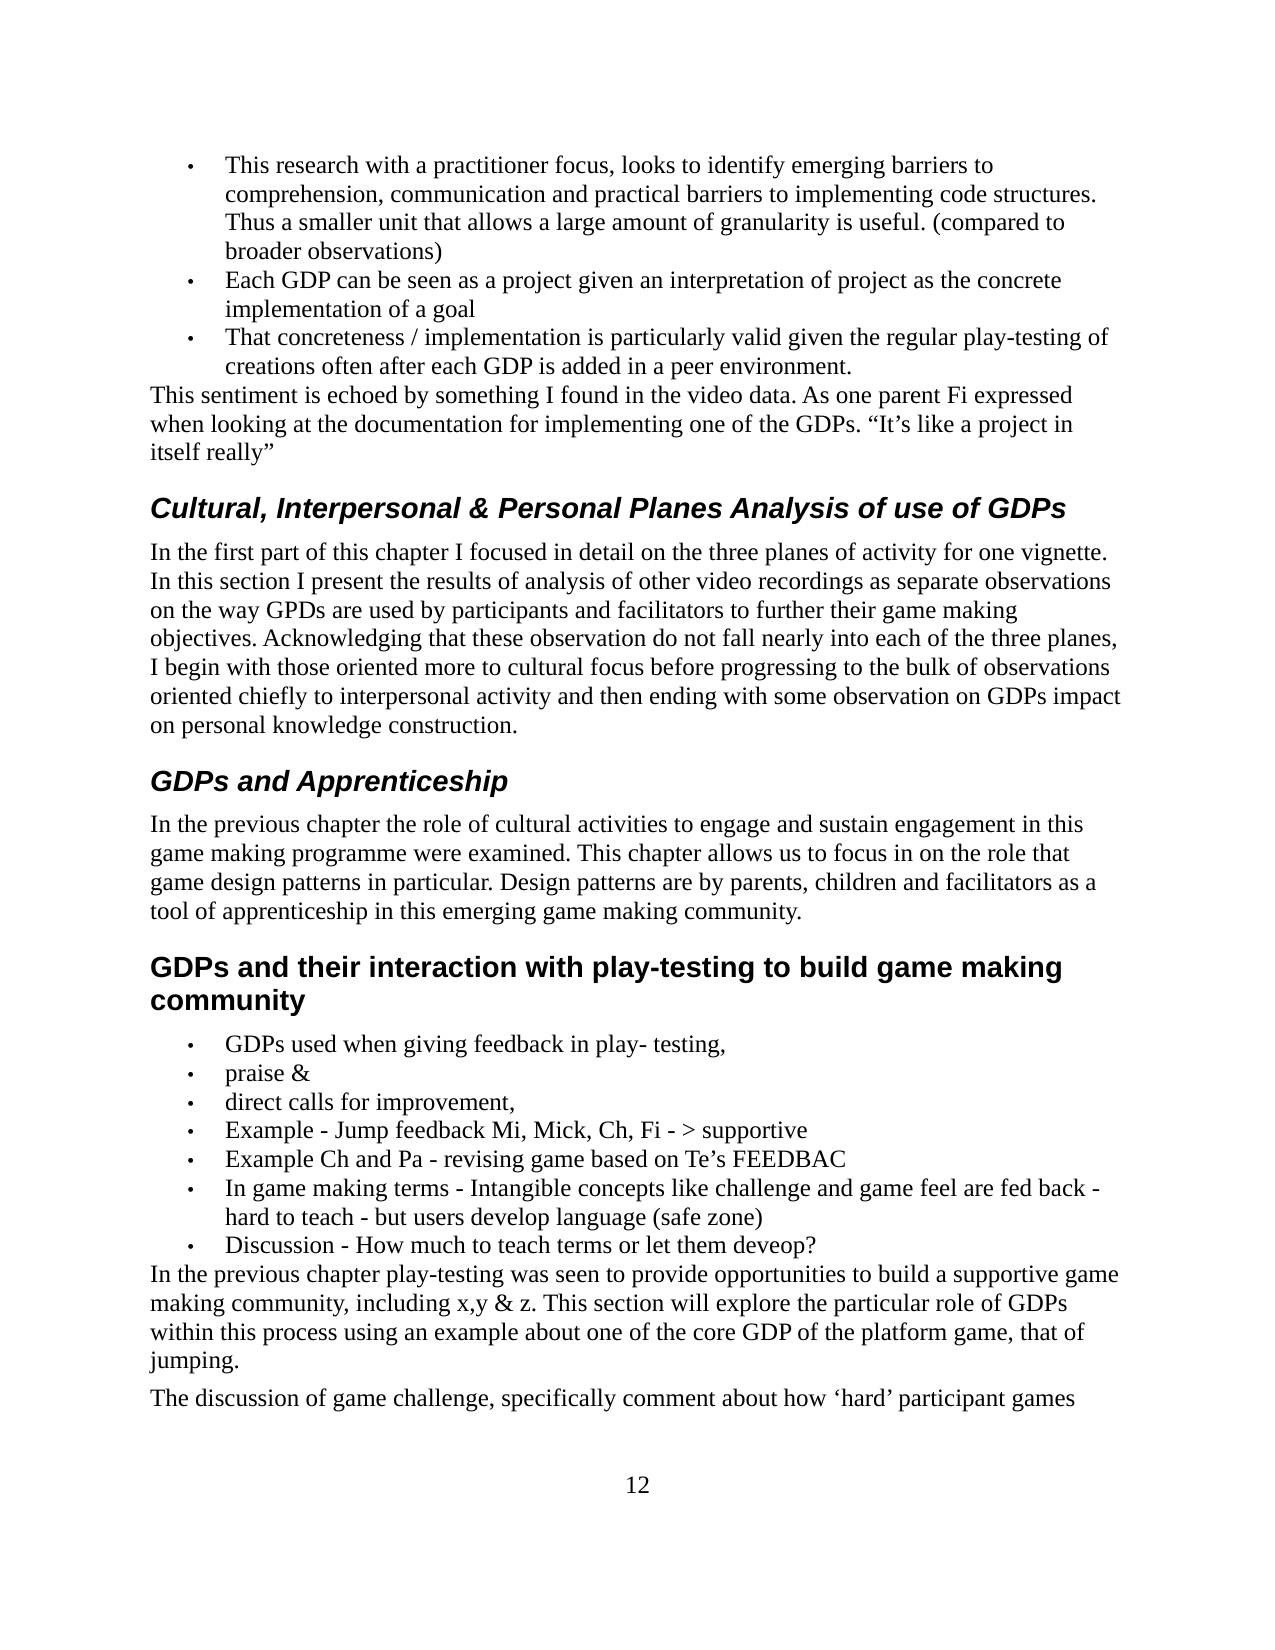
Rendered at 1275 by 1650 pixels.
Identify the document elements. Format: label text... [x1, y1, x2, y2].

subtitle GDPs and Apprenticeship [150, 763, 1125, 797]
text In the previous chapter the role of cultural activities to engage and sustain engagement in this game making programme were examined. This chapter allows us to focus in on the role that game design patterns in particular. Design patterns are by parents, children and facilitators as a tool of apprenticeship in this emerging game making community. [150, 809, 1125, 924]
text This sentiment is echoed by something I found in the video data. As one parent Fi expressed when looking at the documentation for implementing one of the GDPs. “It’s like a project in itself really” [150, 380, 1125, 466]
list That concreteness / implementation is particularly valid given the regular play-testing of creations often after each GDP is added in a peer environment. [187, 322, 1125, 380]
list praise & [187, 1058, 1125, 1087]
list GDPs used when giving feedback in play- testing, [187, 1029, 1125, 1058]
subtitle GDPs and their interaction with play-testing to build game making community [150, 949, 1125, 1017]
list Example Ch and Pa - revising game based on Te’s FEEDBAC [187, 1144, 1125, 1173]
text The discussion of game challenge, specifically comment about how ‘hard’ participant games [150, 1383, 1125, 1412]
list In game making terms - Intangible concepts like challenge and game feel are fed back - hard to teach - but users develop language (safe zone) [187, 1173, 1125, 1230]
list direct calls for improvement, [187, 1087, 1125, 1115]
text In the previous chapter play-testing was seen to provide opportunities to build a supportive game making community, including x,y & z. This section will explore the particular role of GDPs within this process using an example about one of the core GDP of the platform game, that of jumping. [150, 1259, 1125, 1374]
list This research with a practitioner focus, looks to identify emerging barriers to comprehension, communication and practical barriers to implementing code structures. Thus a smaller unit that allows a large amount of granularity is useful. (compared to broader observations) [187, 150, 1125, 265]
text In the first part of this chapter I focused in detail on the three planes of activity for one vignette. In this section I present the results of analysis of other video recordings as separate observations on the way GPDs are used by participants and facilitators to further their game making objectives. Acknowledging that these observation do not fall nearly into each of the three planes, I begin with those oriented more to cultural focus before progressing to the bulk of observations oriented chiefly to interpersonal activity and then ending with some observation on GDPs impact on personal knowledge construction. [150, 537, 1125, 738]
subtitle Cultural, Interpersonal & Personal Planes Analysis of use of GDPs [150, 491, 1125, 525]
list Discussion - How much to teach terms or let them deveop? [187, 1230, 1125, 1259]
list Example - Jump feedback Mi, Mick, Ch, Fi - > supportive [187, 1115, 1125, 1144]
list Each GDP can be seen as a project given an interpretation of project as the concrete implementation of a goal [187, 265, 1125, 322]
